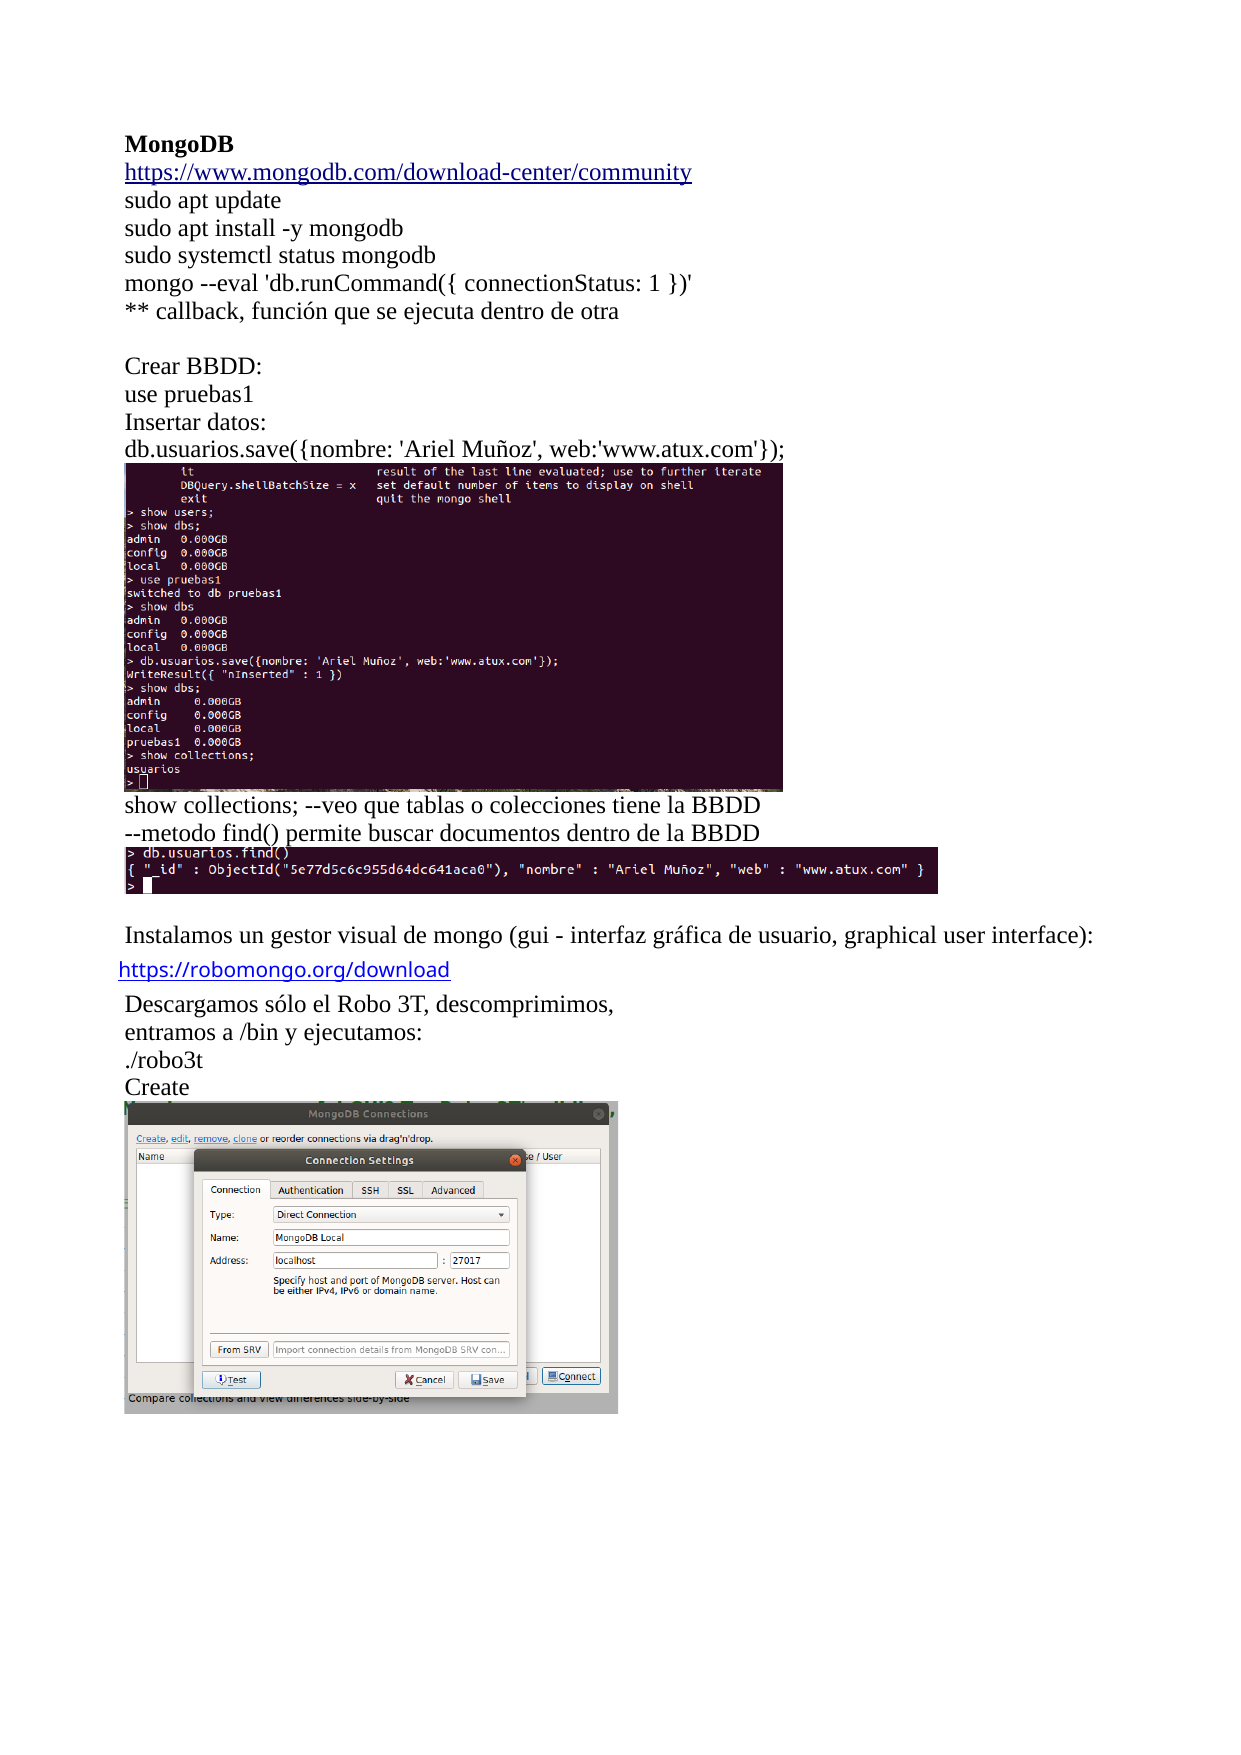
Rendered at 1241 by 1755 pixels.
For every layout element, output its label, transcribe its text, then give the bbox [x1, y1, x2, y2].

text db.usuarios.save({nombre: 'Ariel Muñoz', web:'www.atux.com'}); [118, 435, 1122, 463]
text show collections; --veo que tablas o colecciones tiene la BBDD [118, 792, 1122, 819]
picture [124, 1101, 619, 1414]
text Instalamos un gestor visual de mongo (gui - interfaz gráfica de usuario, graphical user interface): [118, 922, 1122, 956]
text Descargamos sólo el Robo 3T, descomprimimos, [118, 984, 1122, 1018]
text Crear BBDD: [118, 352, 1122, 380]
picture [124, 847, 938, 894]
text use pruebas1 [118, 380, 1122, 408]
text ** callback, función que se ejecuta dentro de otra [118, 297, 1122, 324]
text --metodo find() permite buscar documentos dentro de la BBDD [118, 819, 1122, 847]
text mongo --eval 'db.runCommand({ connectionStatus: 1 })' [118, 269, 1122, 297]
text entramos a /bin y ejecutamos: [118, 1018, 1122, 1046]
text https://robomongo.org/download [118, 956, 1122, 984]
text Insertar datos: [118, 408, 1122, 435]
text sudo apt update [118, 186, 1122, 214]
text MongoDB [118, 124, 1122, 158]
text https://www.mongodb.com/download-center/community [118, 158, 1122, 186]
text Create [118, 1073, 1122, 1101]
text ./robo3t [118, 1046, 1122, 1073]
picture [124, 463, 783, 792]
text sudo systemctl status mongodb [118, 241, 1122, 269]
text sudo apt install -y mongodb [118, 214, 1122, 241]
